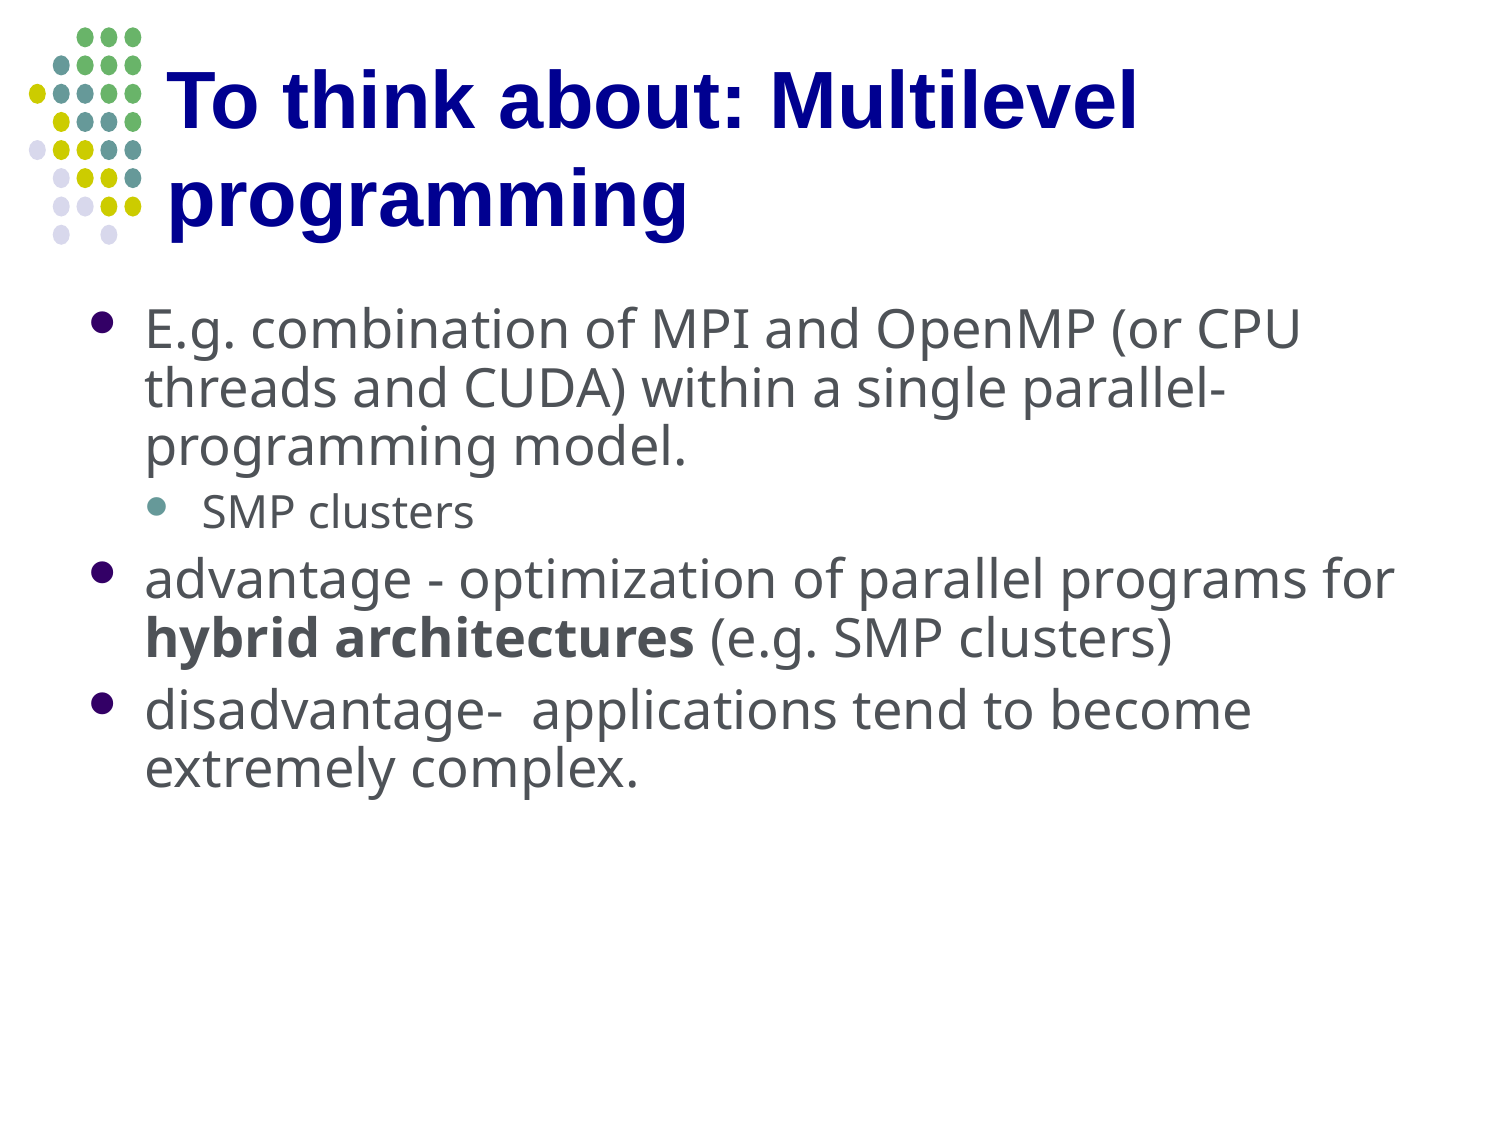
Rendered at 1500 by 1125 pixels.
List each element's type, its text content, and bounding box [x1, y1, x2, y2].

title To think about: Multilevel programming [151, 40, 1390, 251]
list E.g. combination of MPI and OpenMP (or CPU threads and CUDA) within a single parallel-programming model. SMP clusters advantage - optimization of parallel programs for hybrid architectures (e.g. SMP clusters) disadvantage- applications tend to become extremely complex. [73, 294, 1424, 1072]
